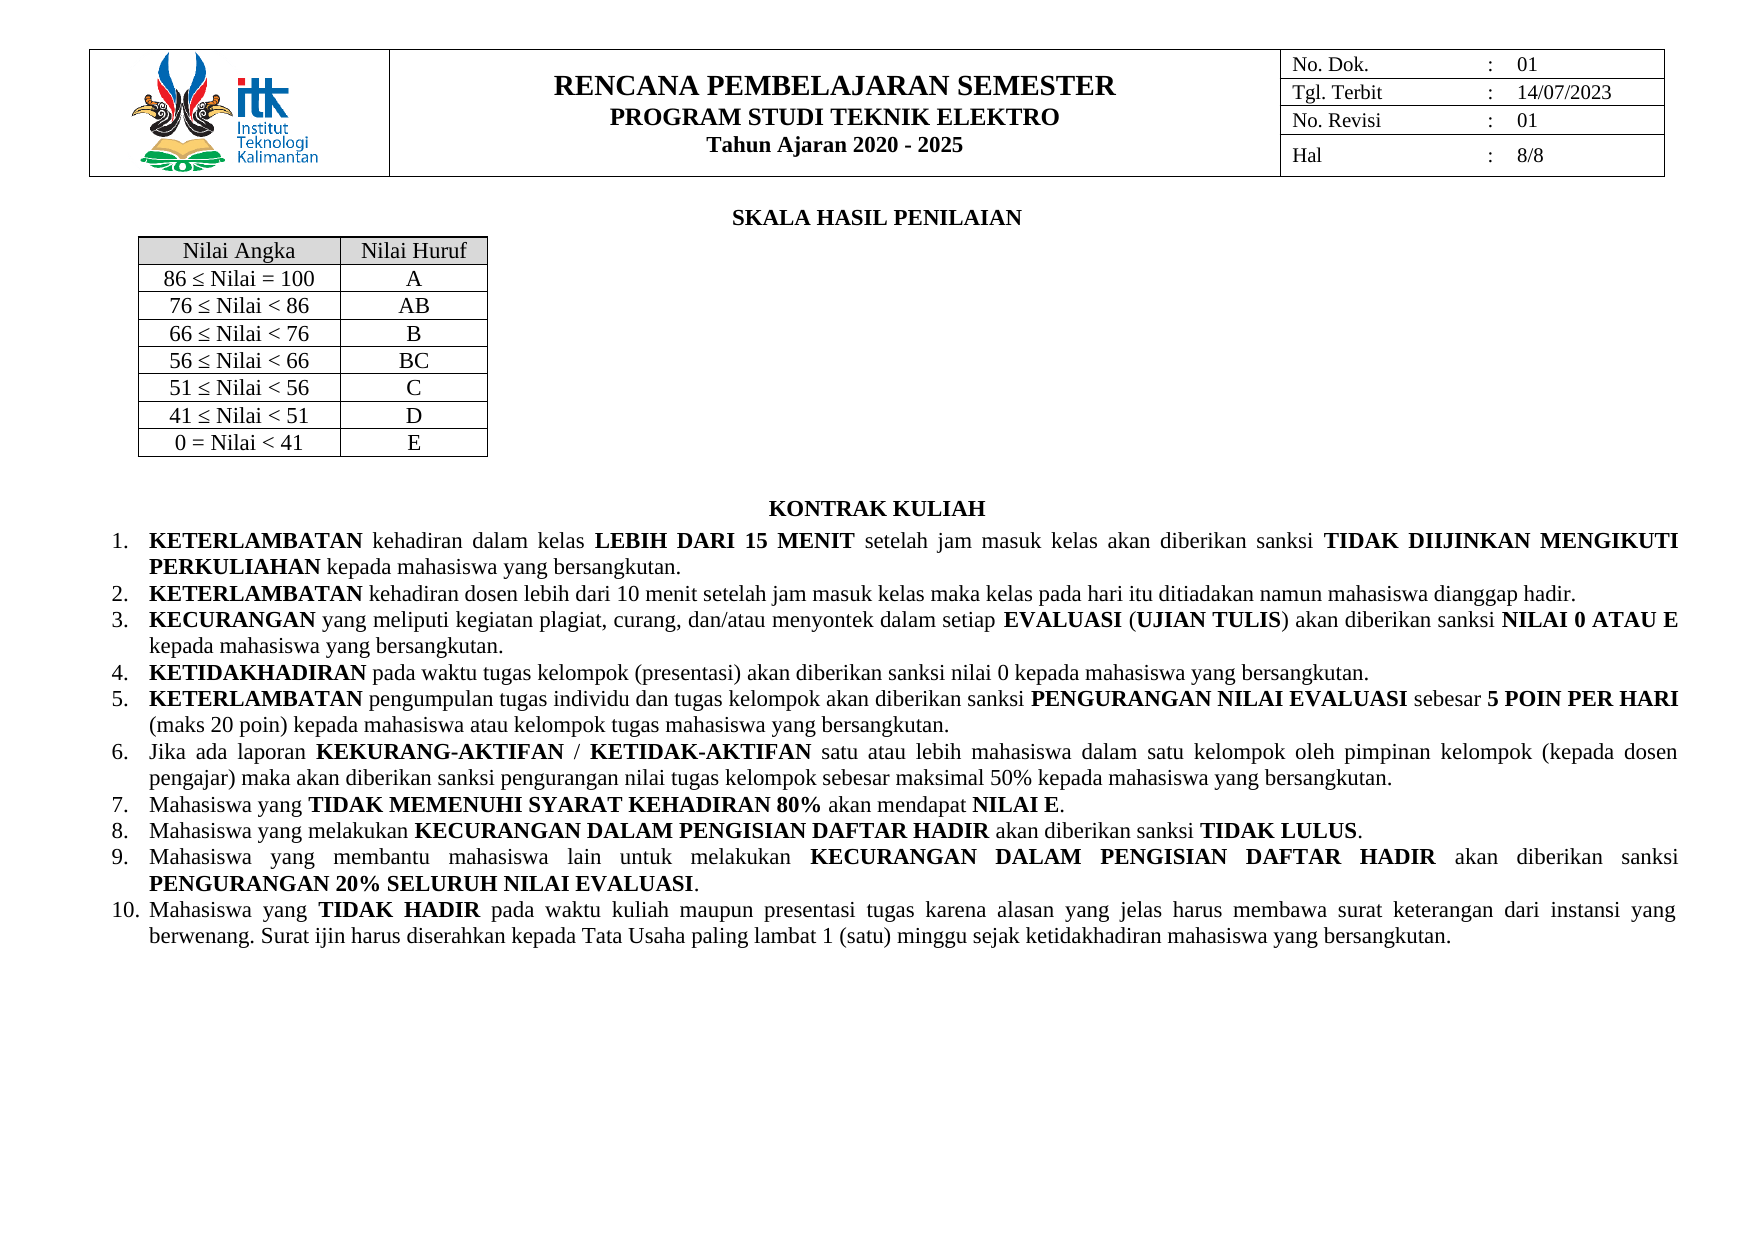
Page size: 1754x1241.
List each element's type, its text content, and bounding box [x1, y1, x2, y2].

table_cell A [341, 265, 487, 291]
list KETERLAMBATAN kehadiran dalam kelas LEBIH DARI 15 MENIT setelah jam masuk kelas akan diberikan sanksi TIDAK DIIJINKAN MENGIKUTI PERKULIAHAN kepada mahasiswa yang bersangkutan. [111, 527, 1679, 580]
table_cell 51 ≤ Nilai < 56 [139, 374, 340, 401]
picture [127, 50, 322, 176]
table_header Nilai Angka [139, 238, 340, 264]
list Mahasiswa yang TIDAK HADIR pada waktu kuliah maupun presentasi tugas karena alasan yang jelas harus membawa surat keterangan dari instansi yang berwenang. Surat ijin harus diserahkan kepada Tata Usaha paling lambat 1 (satu) minggu sejak ketidakhadiran mahasiswa yang bersangkutan. [111, 896, 1679, 949]
subtitle KONTRAK KULIAH [75, 495, 1679, 521]
list Mahasiswa yang melakukan KECURANGAN DALAM PENGISIAN DAFTAR HADIR akan diberikan sanksi TIDAK LULUS. [111, 817, 1679, 843]
table_cell 66 ≤ Nilai < 76 [139, 320, 340, 346]
table_cell E [341, 429, 487, 456]
table_cell 41 ≤ Nilai < 51 [139, 402, 340, 428]
list Mahasiswa yang membantu mahasiswa lain untuk melakukan KECURANGAN DALAM PENGISIAN DAFTAR HADIR akan diberikan sanksi PENGURANGAN 20% SELURUH NILAI EVALUASI. [111, 843, 1679, 896]
table_cell 76 ≤ Nilai < 86 [139, 292, 340, 318]
table_cell BC [341, 347, 487, 373]
subtitle SKALA HASIL PENILAIAN [75, 204, 1679, 230]
table_cell 56 ≤ Nilai < 66 [139, 347, 340, 373]
table_cell 86 ≤ Nilai = 100 [139, 265, 340, 291]
list Mahasiswa yang TIDAK MEMENUHI SYARAT KEHADIRAN 80% akan mendapat NILAI E. [111, 791, 1679, 817]
table_cell D [341, 402, 487, 428]
table_cell 0 = Nilai < 41 [139, 429, 340, 456]
table_header Nilai Huruf [341, 238, 487, 264]
list Jika ada laporan KEKURANG-AKTIFAN / KETIDAK-AKTIFAN satu atau lebih mahasiswa dalam satu kelompok oleh pimpinan kelompok (kepada dosen pengajar) maka akan diberikan sanksi pengurangan nilai tugas kelompok sebesar maksimal 50% kepada mahasiswa yang bersangkutan. [111, 738, 1679, 791]
table_cell C [341, 374, 487, 401]
list KECURANGAN yang meliputi kegiatan plagiat, curang, dan/atau menyontek dalam setiap EVALUASI (UJIAN TULIS) akan diberikan sanksi NILAI 0 ATAU E kepada mahasiswa yang bersangkutan. [111, 606, 1679, 659]
table_cell B [341, 320, 487, 346]
list KETERLAMBATAN pengumpulan tugas individu dan tugas kelompok akan diberikan sanksi PENGURANGAN NILAI EVALUASI sebesar 5 POIN PER HARI (maks 20 poin) kepada mahasiswa atau kelompok tugas mahasiswa yang bersangkutan. [111, 685, 1679, 738]
table_cell AB [341, 292, 487, 318]
list KETIDAKHADIRAN pada waktu tugas kelompok (presentasi) akan diberikan sanksi nilai 0 kepada mahasiswa yang bersangkutan. [111, 659, 1679, 685]
list KETERLAMBATAN kehadiran dosen lebih dari 10 menit setelah jam masuk kelas maka kelas pada hari itu ditiadakan namun mahasiswa dianggap hadir. [111, 580, 1679, 606]
